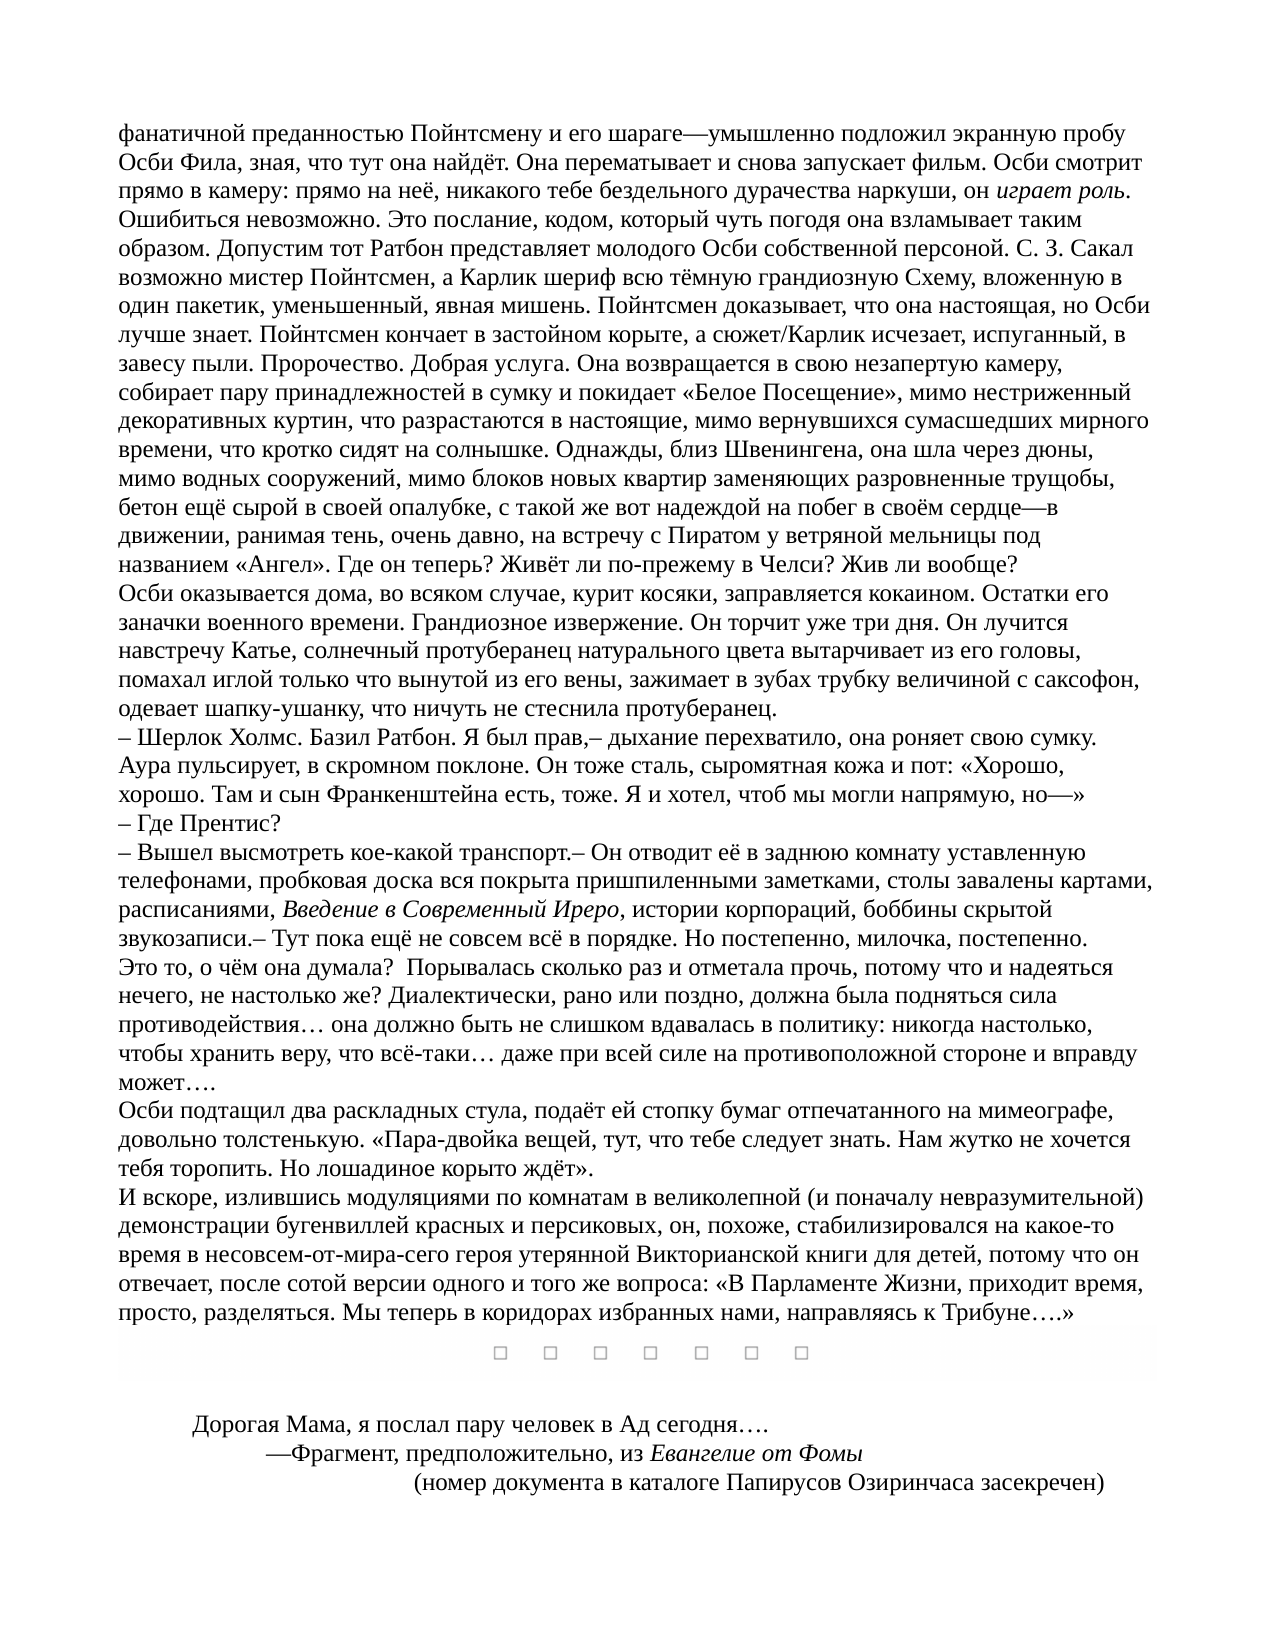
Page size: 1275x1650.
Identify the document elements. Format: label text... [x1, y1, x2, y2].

text – Вышел высмотреть кое-какой транспорт.– Он отводит её в заднюю комнату уставленную телефонами, пробковая доска вся покрыта пришпиленными заметками, столы завалены картами, расписаниями, Введение в Современный Иреро, истории корпораций, боббины скрытой звукозаписи.– Тут пока ещё не совсем всё в порядке. Но постепенно, милочка, постепенно. [118, 837, 1157, 952]
text Осби оказывается дома, во всяком случае, курит косяки, заправляется кокаином. Остатки его заначки военного времени. Грандиозное извержение. Он торчит уже три дня. Он лучится навстречу Катье, солнечный протуберанец натурального цвета вытарчивает из его головы, помахал иглой только что вынутой из его вены, зажимает в зубах трубку величиной с саксофон, одевает шапку-ушанку, что ничуть не стеснила протуберанец. [118, 578, 1157, 722]
text Аура пульсирует, в скромном поклоне. Он тоже сталь, сыромятная кожа и пот: «Хорошо, хорошо. Там и сын Франкенштейна есть, тоже. Я и хотел, чтоб мы могли напрямую, но—» [118, 751, 1157, 808]
text Это то, о чём она думала? Порывалась сколько раз и отметала прочь, потому что и надеяться нечего, не настолько же? Диалектически, рано или поздно, должна была подняться сила противодействия… она должно быть не слишком вдавалась в политику: никогда настолько, чтобы хранить веру, что всё-таки… даже при всей силе на противоположной стороне и вправду может…. [118, 952, 1157, 1096]
text фанатичной преданностью Пойнтсмену и его шараге—умышленно подложил экранную пробу Осби Фила, зная, что тут она найдёт. Она перематывает и снова запускает фильм. Осби смотрит прямо в камеру: прямо на неё, никакого тебе бездельного дурачества наркуши, он играет роль. Ошибиться невозможно. Это послание, кодом, который чуть погодя она взламывает таким образом. Допустим тот Ратбон представляет молодого Осби собственной персоной. С. З. Сакал возможно мистер Пойнтсмен, а Карлик шериф всю тёмную грандиозную Схему, вложенную в один пакетик, уменьшенный, явная мишень. Пойнтсмен доказывает, что она настоящая, но Осби лучше знает. Пойнтсмен кончает в застойном корыте, а сюжет/Карлик исчезает, испуганный, в завесу пыли. Пророчество. Добрая услуга. Она возвращается в свою незапертую камеру, собирает пару принадлежностей в сумку и покидает «Белое Посещение», мимо нестриженный декоративных куртин, что разрастаются в настоящие, мимо вернувшихся сумасшедших мирного времени, что кротко сидят на солнышке. Однажды, близ Швенингена, она шла через дюны, мимо водных сооружений, мимо блоков новых квартир заменяющих разровненные трущобы, бетон ещё сырой в своей опалубке, с такой же вот надеждой на побег в своём сердце—в движении, ранимая тень, очень давно, на встречу с Пиратом у ветряной мельницы под названием «Ангел». Где он теперь? Живёт ли по-прежему в Челси? Жив ли вообще? [118, 118, 1157, 578]
text И вскоре, излившись модуляциями по комнатам в великолепной (и поначалу невразумительной) демонстрации бугенвиллей красных и персиковых, он, похоже, стабилизировался на какое-то время в несовсем-от-мира-сего героя утерянной Викторианской книги для детей, потому что он отвечает, после сотой версии одного и того же вопроса: «В Парламенте Жизни, приходит время, просто, разделяться. Мы теперь в коридорах избранных нами, направляясь к Трибуне….» [118, 1182, 1157, 1325]
text – Где Прентис? [118, 808, 1157, 837]
text —Фрагмент, предположительно, из Евангелие от Фомы [266, 1438, 1157, 1467]
picture [118, 1325, 1157, 1381]
text – Шерлок Холмс. Базил Ратбон. Я был прав,– дыхание перехватило, она роняет свою сумку. [118, 722, 1157, 751]
text Осби подтащил два раскладных стула, подаёт ей стопку бумаг отпечатанного на мимеографе, довольно толстенькую. «Пара-двойка вещей, тут, что тебе следует знать. Нам жутко не хочется тебя торопить. Но лошадиное корыто ждёт». [118, 1096, 1157, 1182]
text Дорогая Мама, я послал пару человек в Ад сегодня…. [192, 1409, 1157, 1438]
text (номер документа в каталоге Папирусов Озиринчаса засекречен) [413, 1467, 1157, 1496]
